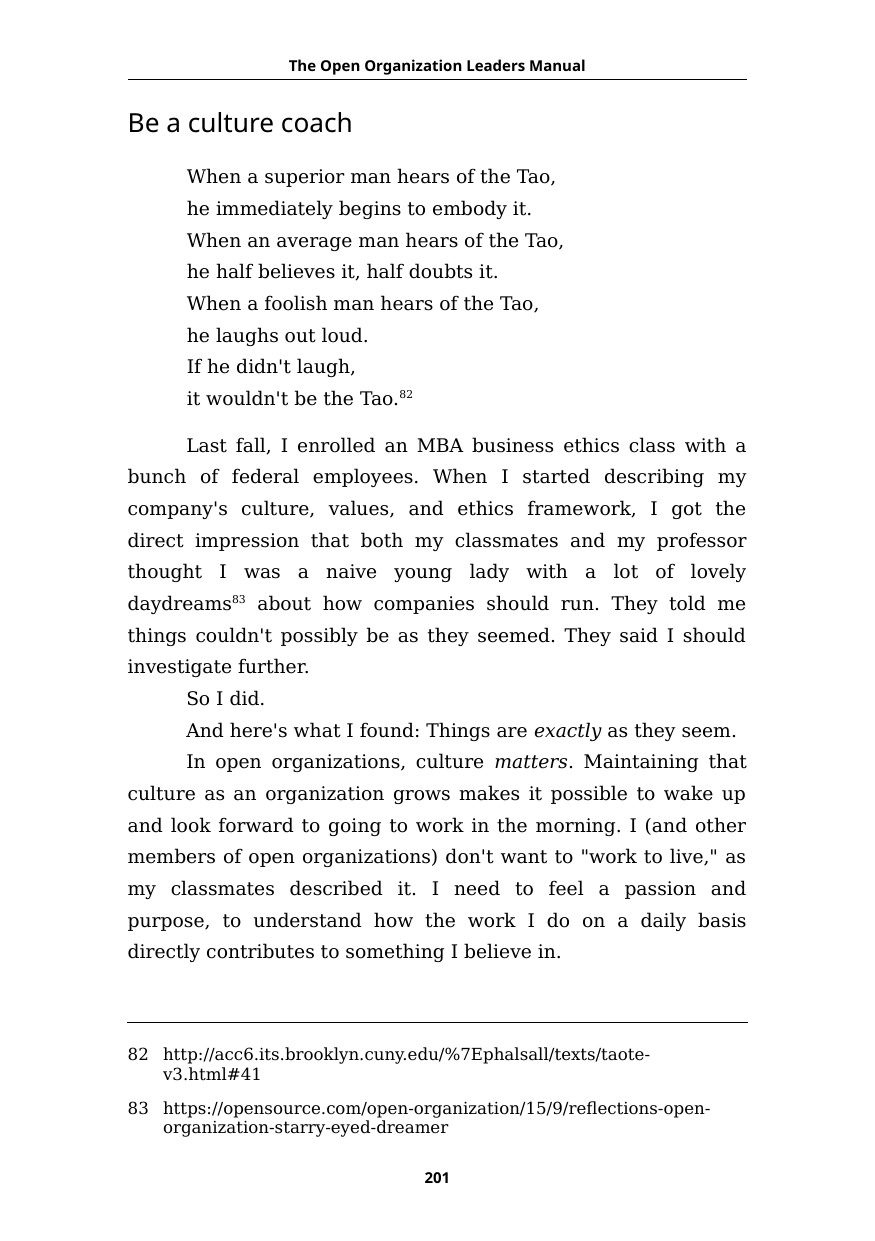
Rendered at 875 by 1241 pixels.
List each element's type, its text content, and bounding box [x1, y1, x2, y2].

text https://opensource.com/open-organization/15/9/reflections-open-organization-starry-eyed-dreamer [127, 1099, 747, 1138]
text And here's what I found: Things are exactly as they seem. [127, 720, 747, 742]
text In open organizations, culture matters. Maintaining that culture as an organization grows makes it possible to wake up and look forward to going to work in the morning. I (and other members of open organizations) don't want to "work to live," as my classmates described it. I need to feel a passion and purpose, to understand how the work I do on a daily basis directly contributes to something I believe in. [127, 752, 747, 963]
text So I did. [127, 688, 747, 710]
text Last fall, I enrolled an MBA business ethics class with a bunch of federal employees. When I started describing my company's culture, values, and ethics framework, I got the direct impression that both my classmates and my professor thought I was a naive young lady with a lot of lovely daydreams about how companies should run. They told me things couldn't possibly be as they seemed. They said I should investigate further. [127, 435, 747, 678]
subtitle Be a culture coach [127, 109, 747, 139]
text When a superior man hears of the Tao, he immediately begins to embody it. When an average man hears of the Tao, he half believes it, half doubts it. When a foolish man hears of the Tao, he laughs out loud. If he didn't laugh, it wouldn't be the Tao. [187, 167, 688, 410]
text http://acc6.its.brooklyn.cuny.edu/%7Ephalsall/texts/taote-v3.html#41 [127, 1045, 747, 1084]
